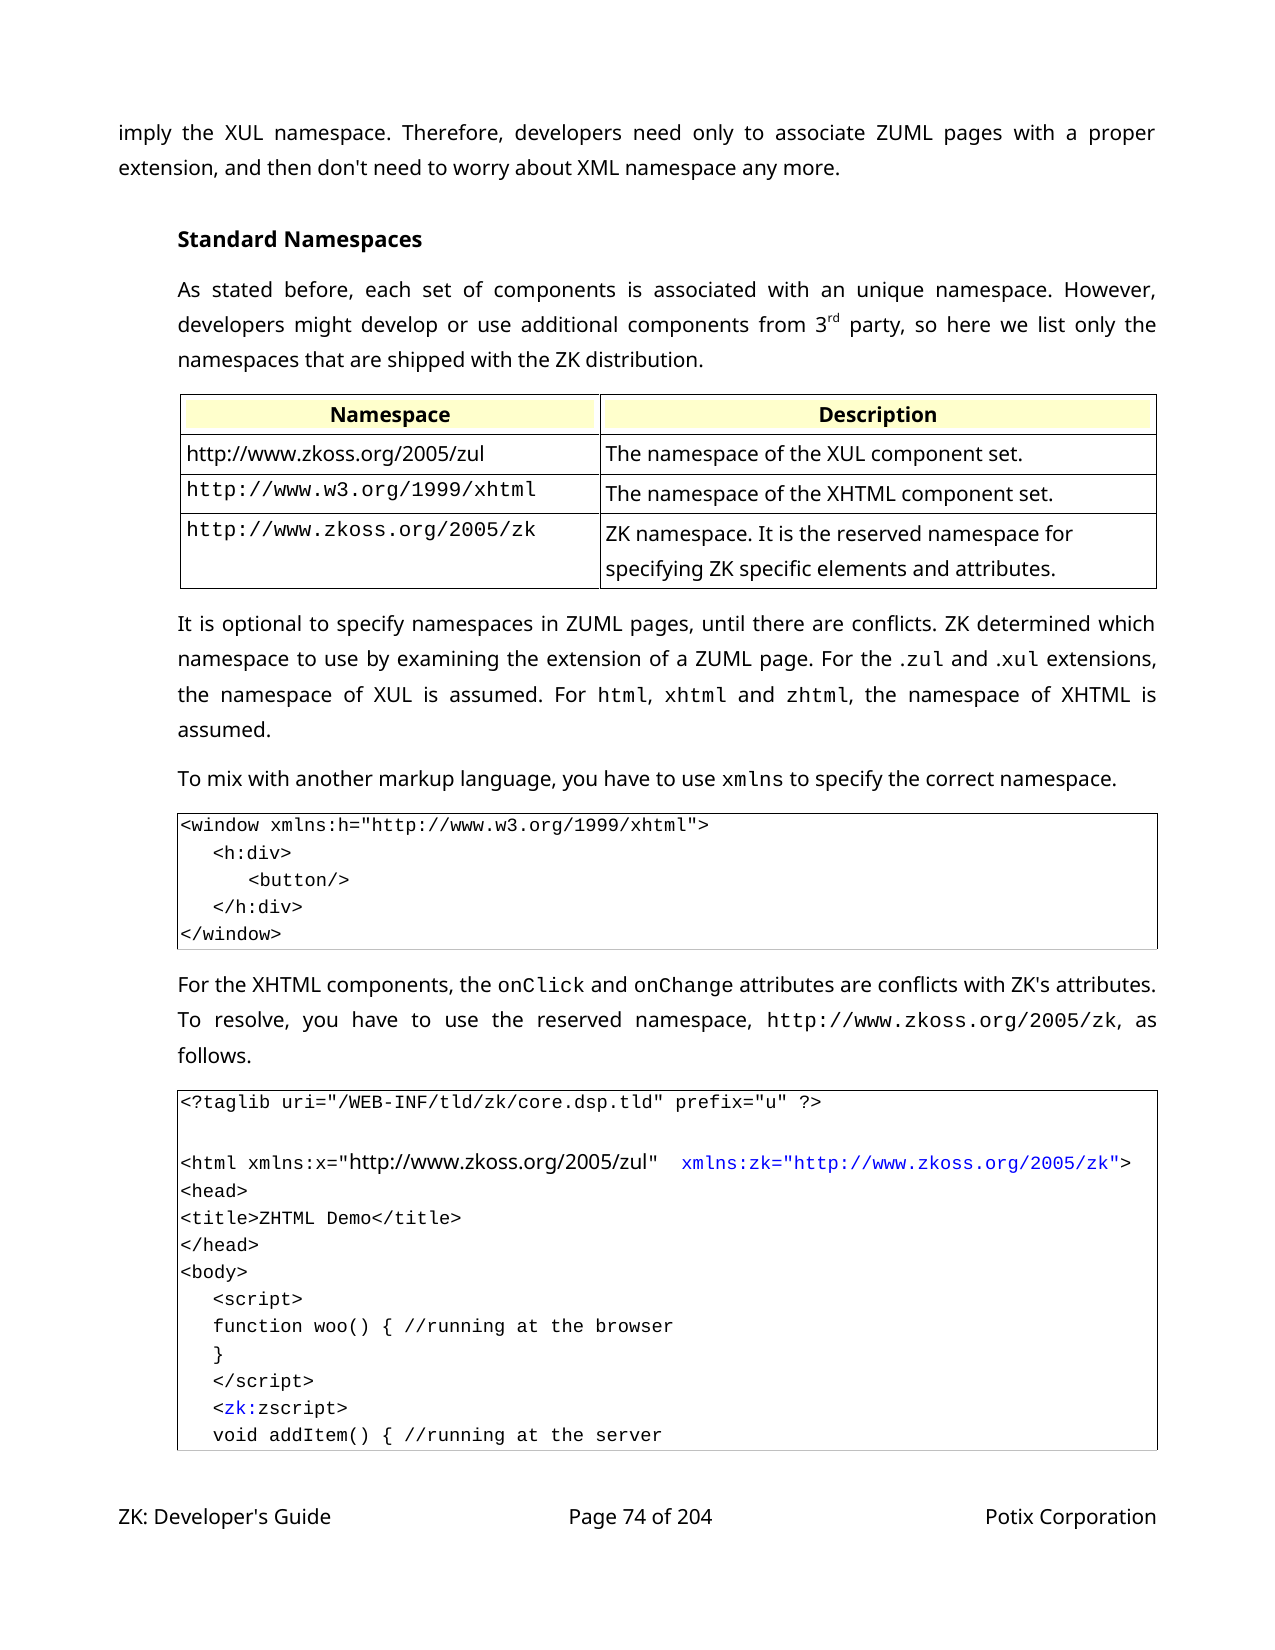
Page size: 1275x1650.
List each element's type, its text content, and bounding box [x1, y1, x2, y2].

subtitle Standard Namespaces [177, 224, 1157, 254]
table_cell http://www.w3.org/1999/xhtml [181, 475, 599, 513]
text <?taglib uri="/WEB-INF/tld/zk/core.dsp.tld" prefix="u" ?> [178, 1091, 1157, 1114]
table_cell http://www.zkoss.org/2005/zul [181, 435, 599, 474]
table_cell The namespace of the XHTML component set. [601, 475, 1156, 513]
text <h:div> [178, 841, 1157, 865]
text For the XHTML components, the onClick and onChange attributes are conflicts with ZK's attributes. To resolve, you have to use the reserved namespace, http://www.zkoss.org/2005/zk, as follows. [177, 970, 1157, 1069]
table_cell The namespace of the XUL component set. [601, 435, 1156, 474]
text </head> [178, 1233, 1157, 1257]
table_cell ZK namespace. It is the reserved namespace for specifying ZK specific elements and attributes. [601, 514, 1156, 588]
text <body> [178, 1260, 1157, 1284]
text It is optional to specify namespaces in ZUML pages, until there are conflicts. ZK determined which namespace to use by examining the extension of a ZUML page. For the .zul and .xul extensions, the namespace of XUL is assumed. For html, xhtml and zhtml, the namespace of XHTML is assumed. [177, 609, 1157, 743]
text </script> [178, 1369, 1157, 1393]
text function woo() { //running at the browser [178, 1314, 1157, 1339]
text <script> [178, 1287, 1157, 1311]
text imply the XUL namespace. Therefore, developers need only to associate ZUML pages with a proper extension, and then don't need to worry about XML namespace any more. [118, 118, 1157, 182]
text <head> [178, 1178, 1157, 1203]
text <html xmlns:x="http://www.zkoss.org/2005/zul" xmlns:zk="http://www.zkoss.org/2005/zk"> [178, 1144, 1157, 1176]
table_cell http://www.zkoss.org/2005/zk [181, 514, 599, 588]
text } [178, 1342, 1157, 1366]
text <button/> [178, 868, 1157, 892]
text As stated before, each set of components is associated with an unique namespace. However, developers might develop or use additional components from 3rd party, so here we list only the namespaces that are shipped with the ZK distribution. [177, 275, 1157, 373]
table_header Namespace [181, 395, 599, 434]
table_header Description [601, 395, 1156, 434]
text To mix with another markup language, you have to use xmlns to specify the correct namespace. [177, 764, 1157, 793]
text </h:div> [178, 895, 1157, 919]
text <zk:zscript> [178, 1396, 1157, 1420]
text void addItem() { //running at the server [178, 1423, 1157, 1450]
text <title>ZHTML Demo</title> [178, 1206, 1157, 1230]
text </window> [178, 922, 1157, 949]
text <window xmlns:h="http://www.w3.org/1999/xhtml"> [178, 814, 1157, 838]
